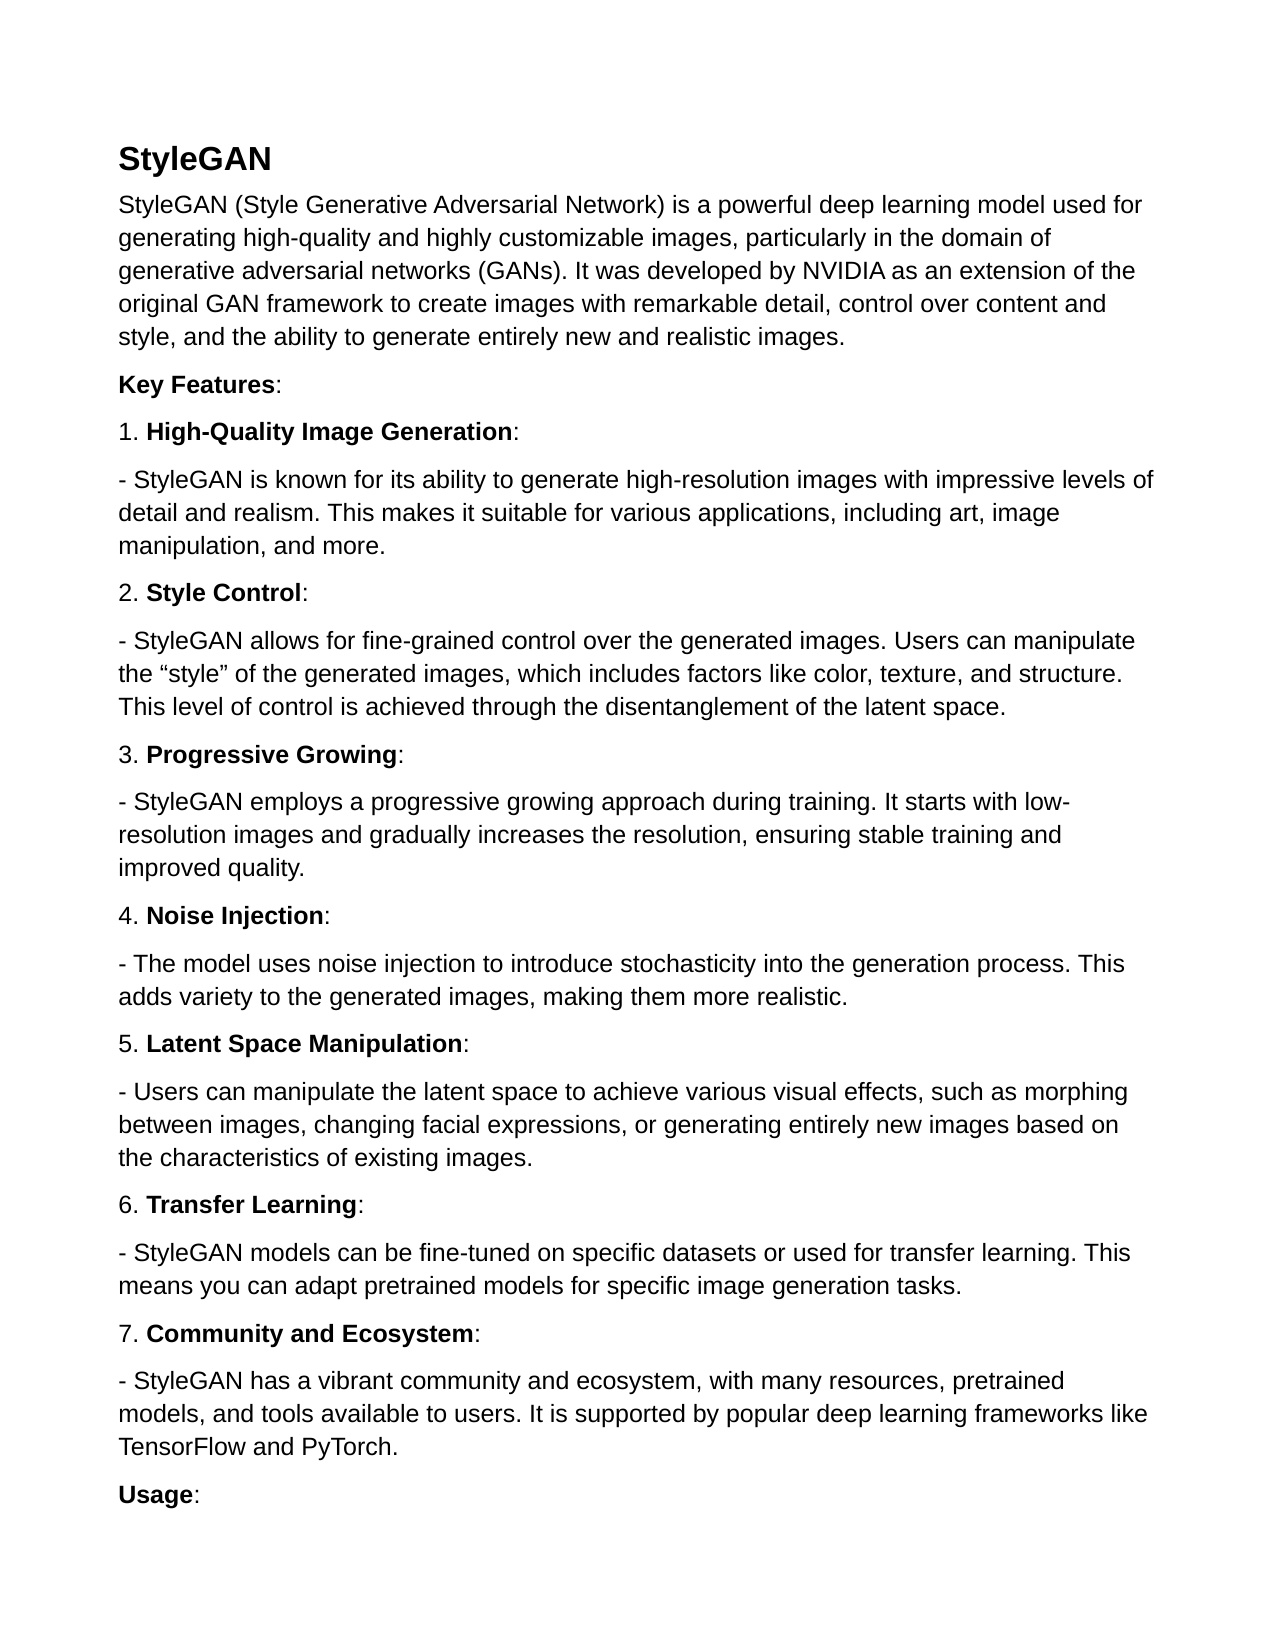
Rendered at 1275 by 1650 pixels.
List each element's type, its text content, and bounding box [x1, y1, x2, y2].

text 7. Community and Ecosystem: [118, 1319, 1157, 1347]
text 1. High-Quality Image Generation: [118, 417, 1157, 446]
text - StyleGAN allows for fine-grained control over the generated images. Users can manipulate the “style” of the generated images, which includes factors like color, texture, and structure. This level of control is achieved through the disentanglement of the latent space. [118, 626, 1157, 721]
text 5. Latent Space Manipulation: [118, 1029, 1157, 1058]
text Key Features: [118, 369, 1157, 398]
text 3. Progressive Growing: [118, 740, 1157, 768]
text - StyleGAN employs a progressive growing approach during training. It starts with low-resolution images and gradually increases the resolution, ensuring stable training and improved quality. [118, 787, 1157, 882]
text - The model uses noise injection to introduce stochasticity into the generation process. This adds variety to the generated images, making them more realistic. [118, 948, 1157, 1010]
subtitle StyleGAN [118, 139, 1157, 177]
text Usage: [118, 1480, 1157, 1509]
text - Users can manipulate the latent space to achieve various visual effects, such as morphing between images, changing facial expressions, or generating entirely new images based on the characteristics of existing images. [118, 1077, 1157, 1172]
text - StyleGAN is known for its ability to generate high-resolution images with impressive levels of detail and realism. This makes it suitable for various applications, including art, image manipulation, and more. [118, 465, 1157, 559]
text - StyleGAN has a vibrant community and ecosystem, with many resources, pretrained models, and tools available to users. It is supported by popular deep learning frameworks like TensorFlow and PyTorch. [118, 1366, 1157, 1461]
text StyleGAN (Style Generative Adversarial Network) is a powerful deep learning model used for generating high-quality and highly customizable images, particularly in the domain of generative adversarial networks (GANs). It was developed by NVIDIA as an extension of the original GAN framework to create images with remarkable detail, control over content and style, and the ability to generate entirely new and realistic images. [118, 190, 1157, 351]
text - StyleGAN models can be fine-tuned on specific datasets or used for transfer learning. This means you can adapt pretrained models for specific image generation tasks. [118, 1238, 1157, 1300]
text 4. Noise Injection: [118, 901, 1157, 930]
text 6. Transfer Learning: [118, 1190, 1157, 1219]
text 2. Style Control: [118, 578, 1157, 607]
